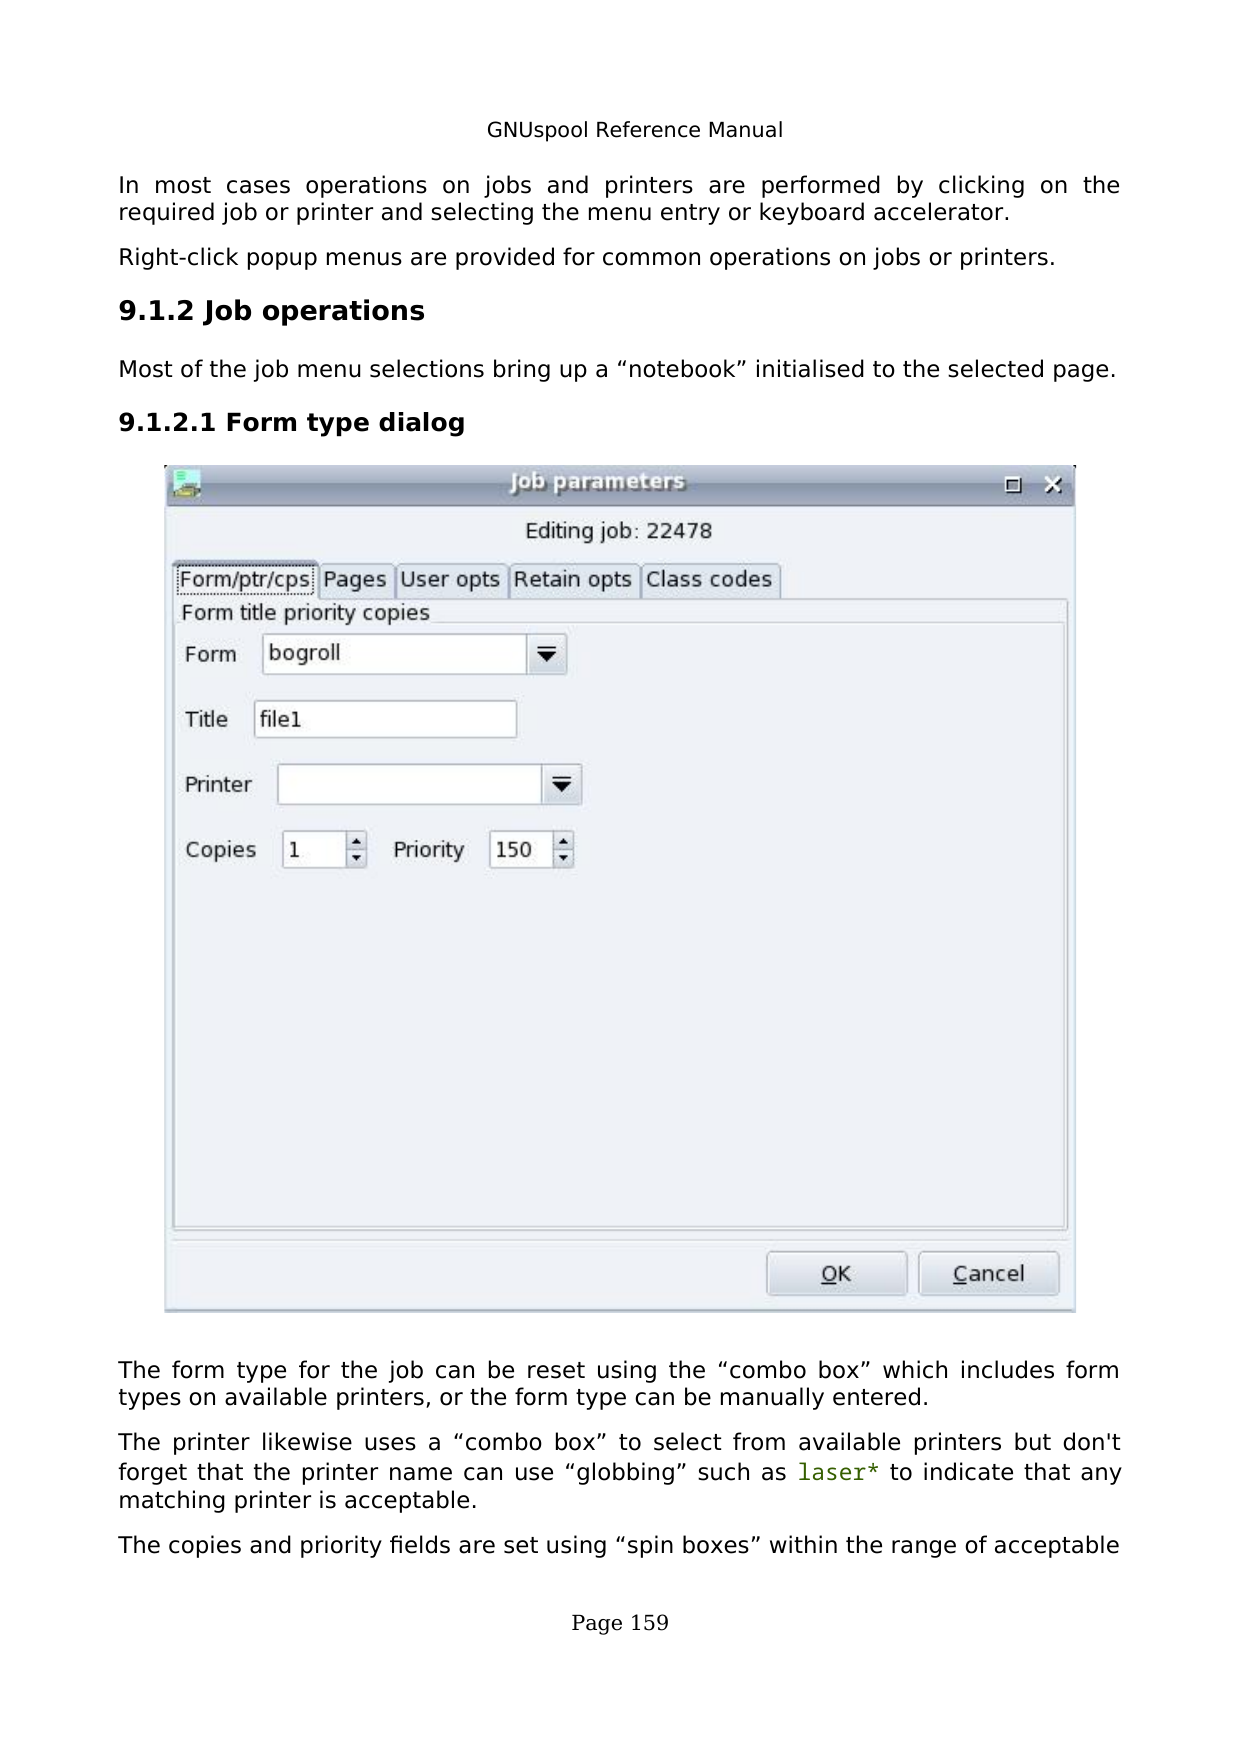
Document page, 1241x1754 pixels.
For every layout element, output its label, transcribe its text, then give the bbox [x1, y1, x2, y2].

text The printer likewise uses a “combo box” to select from available printers but don't forget that the printer name can use “globbing” such as laser* to indicate that any matching printer is acceptable. [118, 1429, 1122, 1514]
text The copies and priority fields are set using “spin boxes” within the range of acceptable [118, 1532, 1122, 1559]
picture [164, 465, 1077, 1313]
text In most cases operations on jobs and printers are performed by clicking on the required job or printer and selecting the menu entry or keyboard accelerator. [118, 172, 1122, 225]
subtitle Form type dialog [118, 408, 1122, 437]
subtitle Job operations [118, 296, 1122, 327]
text The form type for the job can be reset using the “combo box” which includes form types on available printers, or the form type can be manually entered. [118, 1357, 1122, 1411]
text Right-click popup menus are provided for common operations on jobs or printers. [118, 244, 1122, 271]
text Most of the job menu selections bring up a “notebook” initialised to the selected page. [118, 356, 1122, 383]
